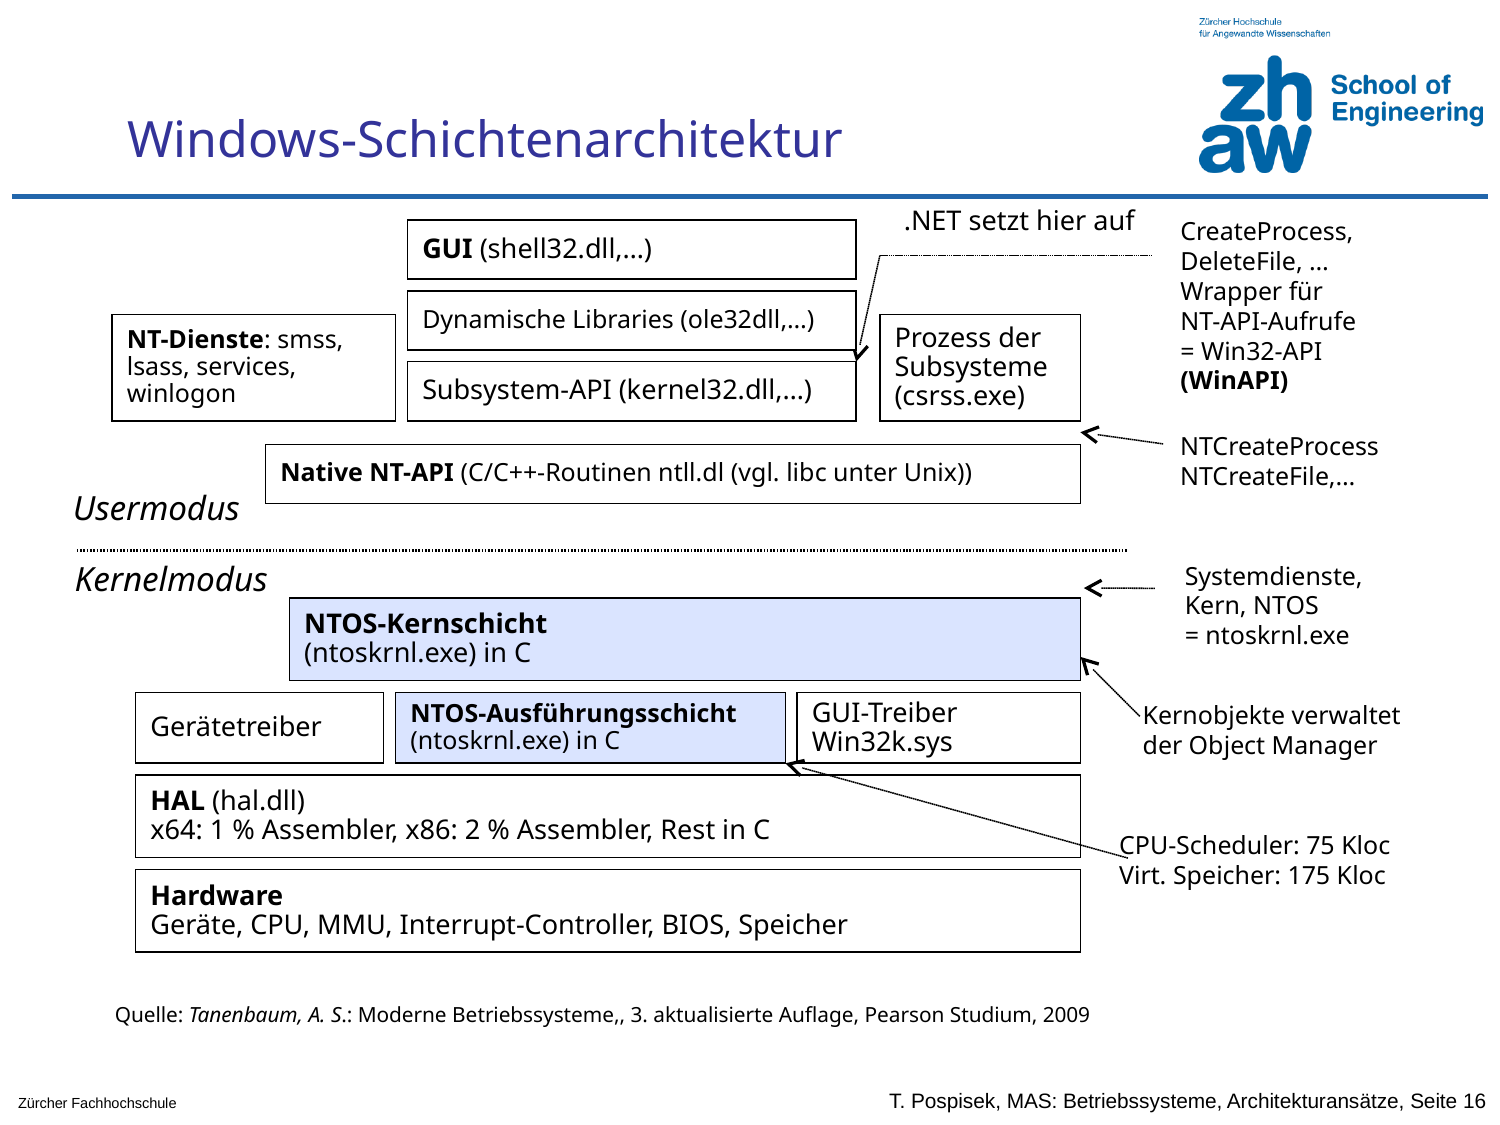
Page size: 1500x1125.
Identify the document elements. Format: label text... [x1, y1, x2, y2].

text_box Gerätetreiber [135, 692, 384, 764]
text_box Prozess der Subsysteme (csrss.exe) [879, 314, 1081, 421]
text_box NT-Dienste: smss, lsass, services, winlogon [112, 314, 396, 421]
text_box NTCreateProcess NTCreateFile,… [1165, 422, 1395, 498]
text_box NTOS-Ausführungsschicht (ntoskrnl.exe) in C [395, 692, 786, 764]
text_box Kernobjekte verwaltet der Object Manager [1127, 692, 1424, 768]
text_box Native NT-API (C/C++-Routinen ntll.dl (vgl. libc unter Unix)) [265, 444, 1081, 504]
text_box Subsystem-API (kernel32.dll,…) [407, 361, 857, 421]
text_box Hardware Geräte, CPU, MMU, Interrupt-Controller, BIOS, Speicher [135, 869, 1081, 953]
title Windows-Schichtenarchitektur [112, 50, 1391, 175]
text_box Systemdienste, Kern, NTOS = ntoskrnl.exe [1169, 552, 1385, 658]
text_box CreateProcess, DeleteFile, … Wrapper für NT-API-Aufrufe = Win32-API (WinAPI) [1165, 207, 1372, 403]
text_box Usermodus [58, 479, 255, 535]
text_box Quelle: Tanenbaum, A. S.: Moderne Betriebssysteme,, 3. aktualisierte Auflage, Pearson Studium, 2009 [100, 994, 1117, 1035]
text_box .NET setzt hier auf [889, 196, 1150, 244]
text_box Dynamische Libraries (ole32dll,…) [407, 290, 857, 350]
text_box GUI (shell32.dll,…) [407, 220, 857, 279]
text_box CPU-Scheduler: 75 Kloc Virt. Speicher: 175 Kloc [1104, 822, 1424, 898]
text_box HAL (hal.dll) x64: 1 % Assembler, x86: 2 % Assembler, Rest in C [135, 774, 1081, 858]
text_box Kernelmodus [59, 550, 283, 606]
text_box HAL (hal.dll) x64: 1 % Assembler, x86: 2 % Assembler, Rest in C [831, 774, 1081, 844]
picture [1199, 18, 1483, 173]
text_box NTOS-Kernschicht (ntoskrnl.exe) in C [289, 597, 1081, 681]
text_box GUI-Treiber Win32k.sys [797, 692, 1081, 764]
